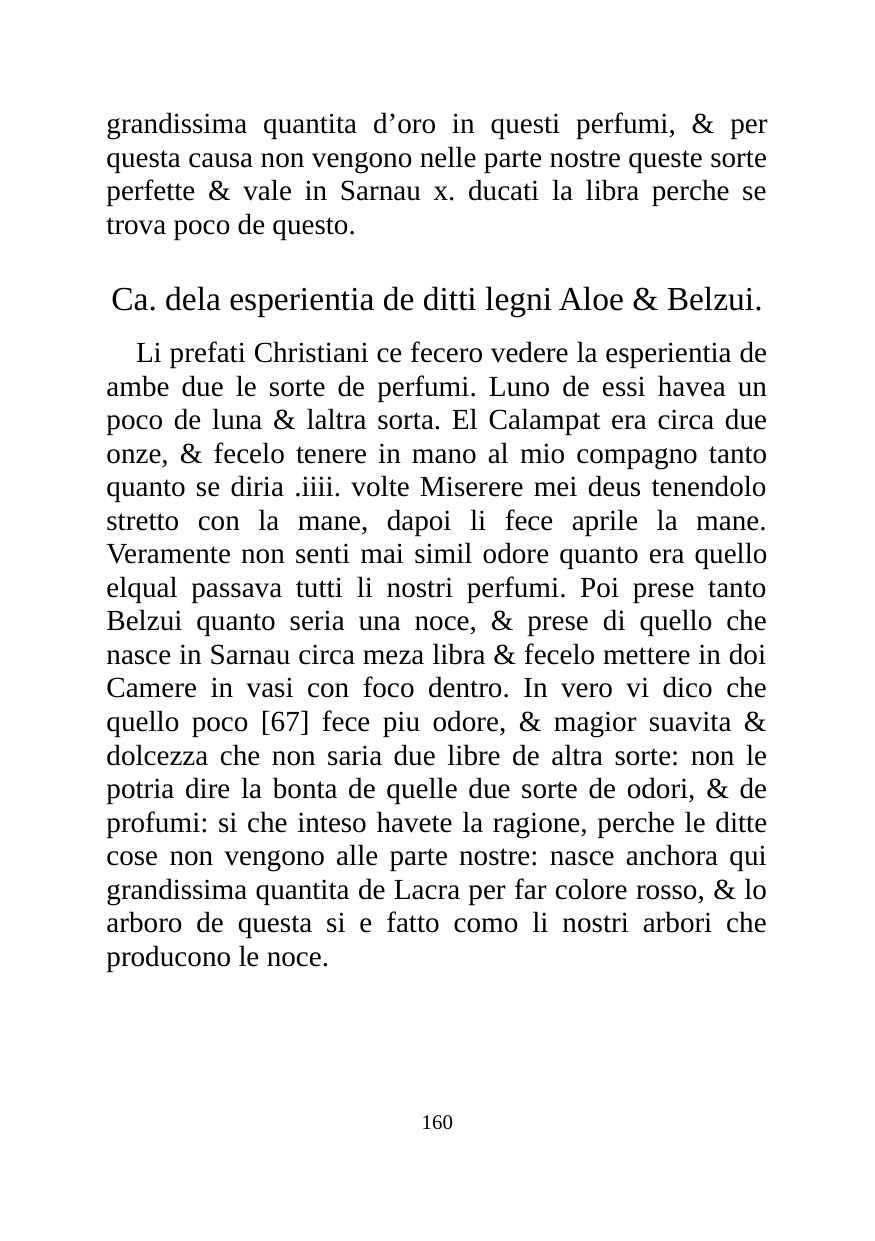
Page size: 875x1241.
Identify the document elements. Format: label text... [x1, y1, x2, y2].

text grandissima quantita d’oro in questi perfumi, & per questa causa non vengono nelle parte nostre queste sorte perfette & vale in Sarnau x. ducati la libra perche se trova poco de questo. [106, 106, 768, 240]
text Li prefati Christiani ce fecero vedere la esperientia de ambe due le sorte de perfumi. Luno de essi havea un poco de luna & laltra sorta. El Calampat era circa due onze, & fecelo tenere in mano al mio compagno tanto quanto se diria .iiii. volte Miserere mei deus tenendolo stretto con la mane, dapoi li fece aprile la mane. Veramente non senti mai simil odore quanto era quello elqual passava tutti li nostri perfumi. Poi prese tanto Belzui quanto seria una noce, & prese di quello che nasce in Sarnau circa meza libra & fecelo mettere in doi Camere in vasi con foco dentro. In vero vi dico che quello poco [67] fece piu odore, & magior suavita & dolcezza che non saria due libre de altra sorte: non le potria dire la bonta de quelle due sorte de odori, & de profumi: si che inteso havete la ragione, perche le ditte cose non vengono alle parte nostre: nasce anchora qui grandissima quantita de Lacra per far colore rosso, & lo arboro de questa si e fatto como li nostri arbori che producono le noce. [106, 335, 768, 972]
subtitle Ca. dela esperientia de ditti legni Aloe & Belzui. [106, 279, 768, 317]
